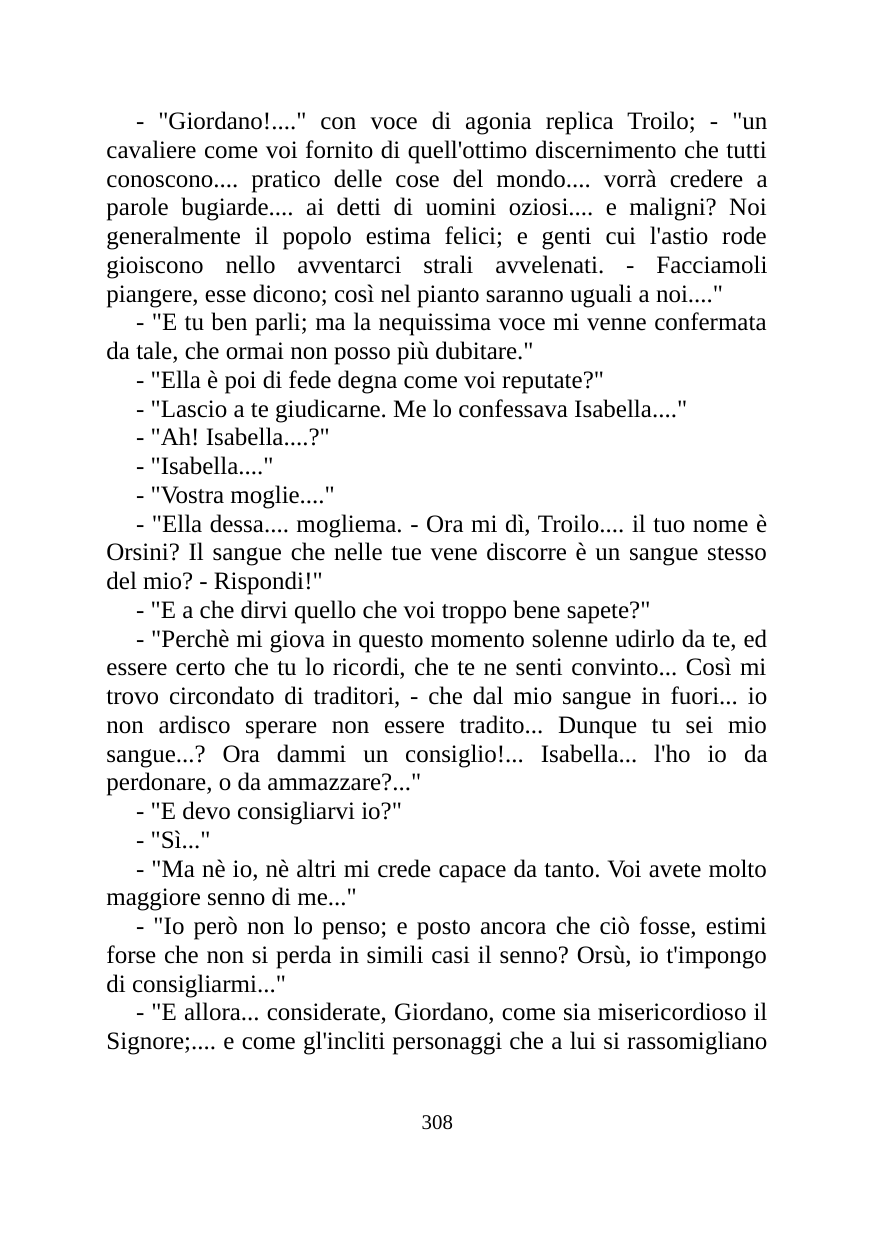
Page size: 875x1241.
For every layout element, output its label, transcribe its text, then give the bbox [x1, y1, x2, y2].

text - "Io però non lo penso; e posto ancora che ciò fosse, estimi forse che non si perda in simili casi il senno? Orsù, io t'impongo di consigliarmi..." [106, 911, 768, 997]
text - "Lascio a te giudicarne. Me lo confessava Isabella...." [106, 394, 768, 422]
text - "Ma nè io, nè altri mi crede capace da tanto. Voi avete molto maggiore senno di me..." [106, 854, 768, 911]
text - "E tu ben parli; ma la nequissima voce mi venne confermata da tale, che ormai non posso più dubitare." [106, 307, 768, 365]
text - "Giordano!...." con voce di agonia replica Troilo; - "un cavaliere come voi fornito di quell'ottimo discernimento che tutti conoscono.... pratico delle cose del mondo.... vorrà credere a parole bugiarde.... ai detti di uomini oziosi.... e maligni? Noi generalmente il popolo estima felici; e genti cui l'astio rode gioiscono nello avventarci strali avvelenati. - Facciamoli piangere, esse dicono; così nel pianto saranno uguali a noi...." [106, 106, 768, 307]
text - "Ah! Isabella....?" [106, 422, 768, 451]
text - "Isabella...." [106, 451, 768, 480]
text - "Ella dessa.... mogliema. - Ora mi dì, Troilo.... il tuo nome è Orsini? Il sangue che nelle tue vene discorre è un sangue stesso del mio? - Rispondi!" [106, 509, 768, 595]
text - "Ella è poi di fede degna come voi reputate?" [106, 365, 768, 394]
text - "Perchè mi giova in questo momento solenne udirlo da te, ed essere certo che tu lo ricordi, che te ne senti convinto... Così mi trovo circondato di traditori, - che dal mio sangue in fuori... io non ardisco sperare non essere tradito... Dunque tu sei mio sangue...? Ora dammi un consiglio!... Isabella... l'ho io da perdonare, o da ammazzare?..." [106, 624, 768, 796]
text - "Vostra moglie...." [106, 480, 768, 509]
text - "E devo consigliarvi io?" [106, 796, 768, 825]
text - "Sì..." [106, 825, 768, 854]
text - "E allora... considerate, Giordano, come sia misericordioso il Signore;.... e come gl'incliti personaggi che a lui si rassomigliano [106, 997, 768, 1055]
text - "E a che dirvi quello che voi troppo bene sapete?" [106, 595, 768, 624]
